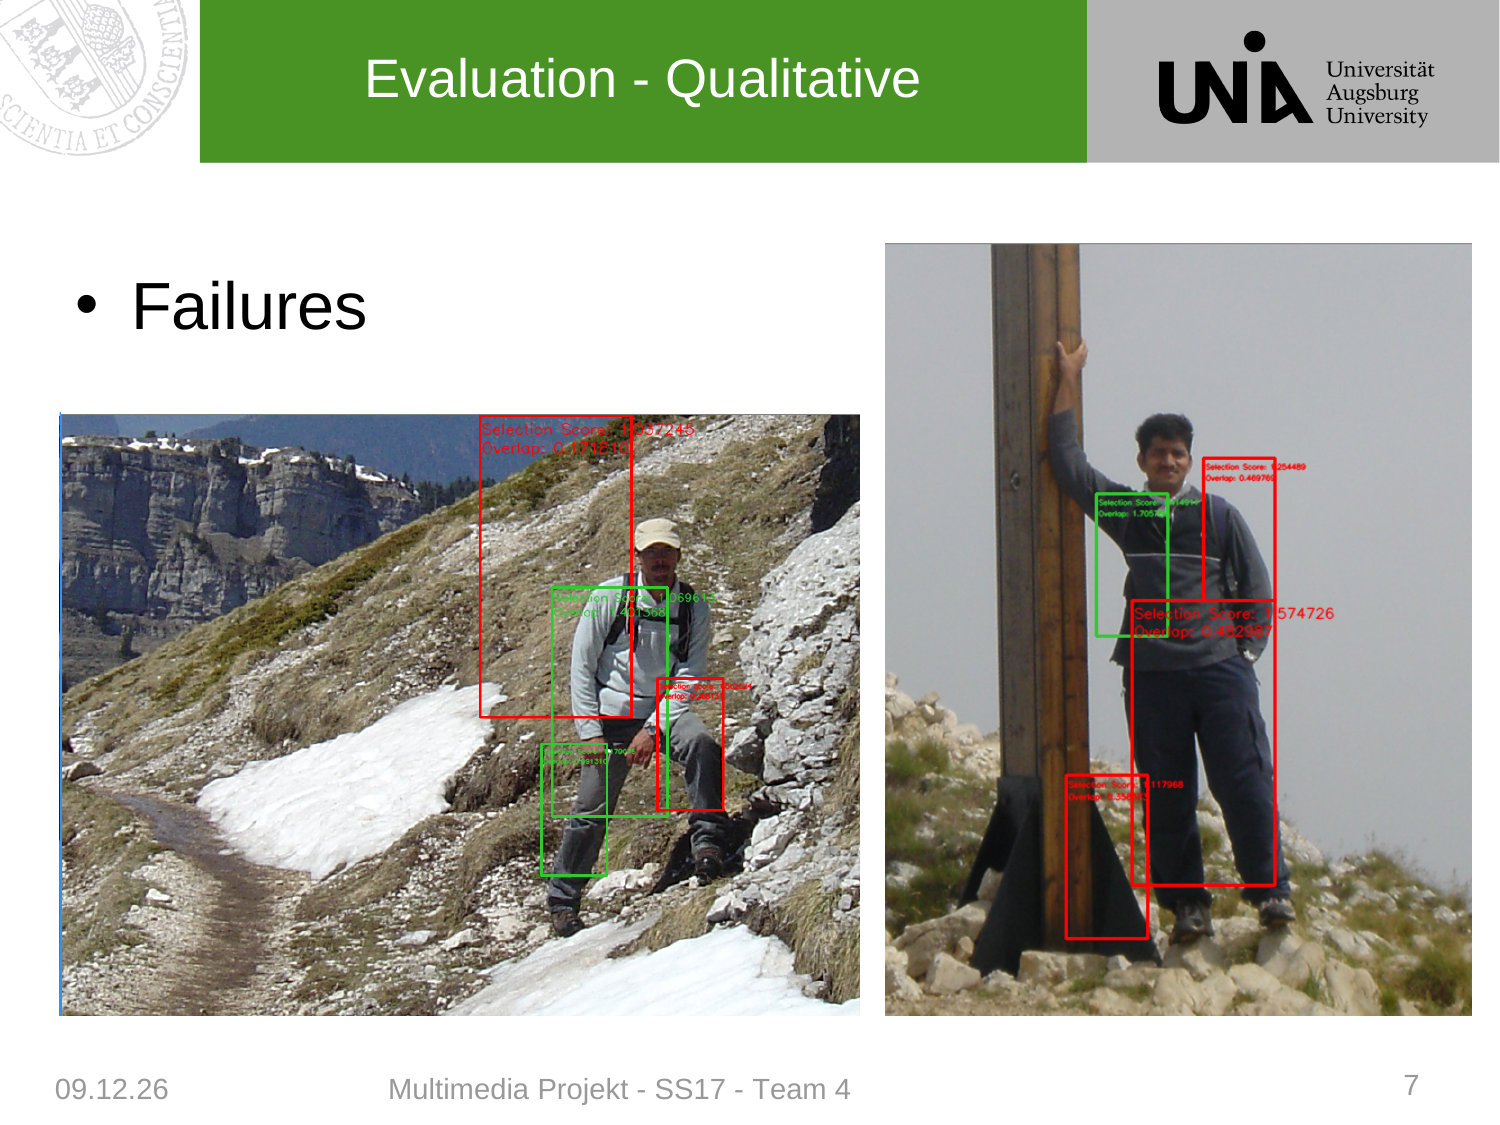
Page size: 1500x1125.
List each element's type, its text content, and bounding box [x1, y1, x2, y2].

picture [885, 12, 1488, 1016]
list Failures [75, 263, 885, 1006]
picture [0, 0, 188, 156]
title Evaluation - Qualitative [199, 35, 1087, 163]
picture [59, 412, 860, 1016]
